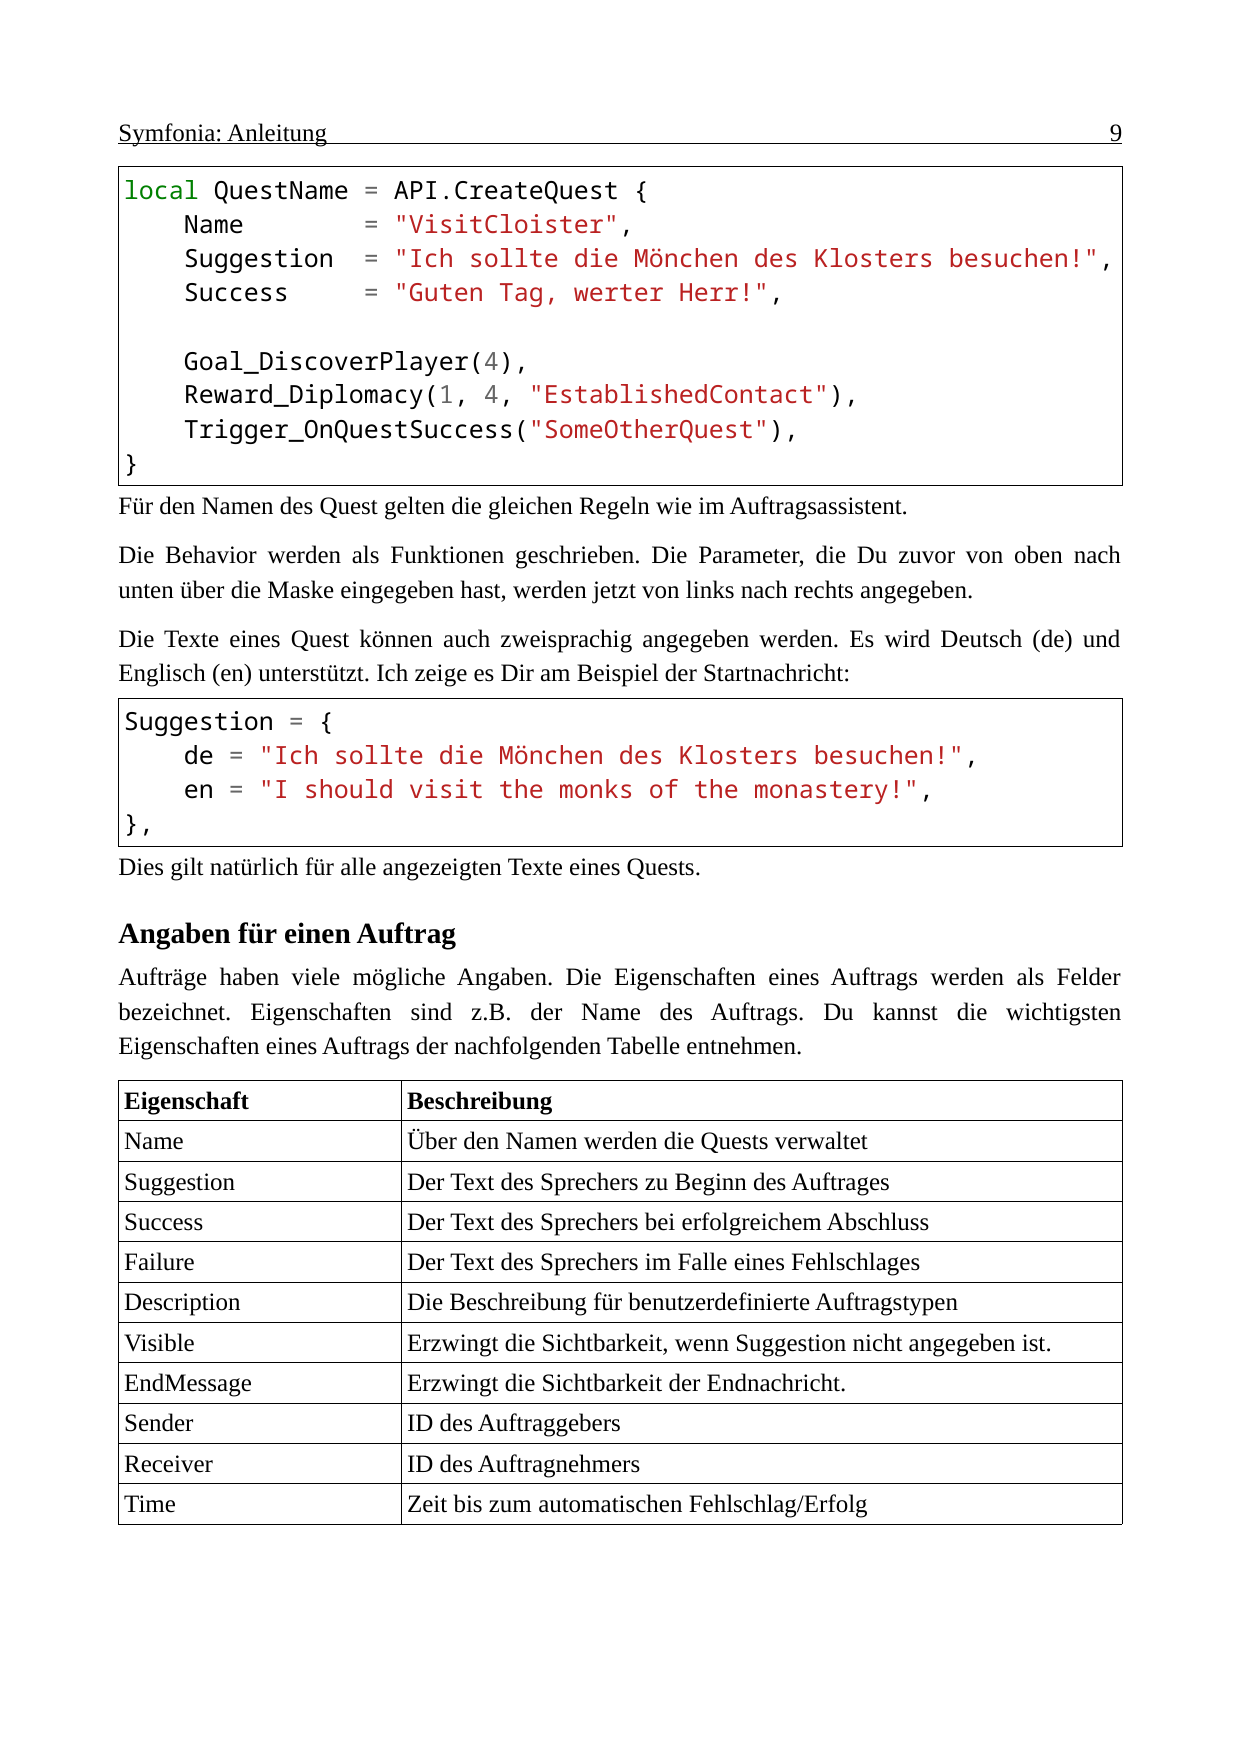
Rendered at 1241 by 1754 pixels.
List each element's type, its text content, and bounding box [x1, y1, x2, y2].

table_cell Visible [119, 1323, 401, 1362]
table_cell ID des Auftragnehmers [402, 1444, 1122, 1483]
table_cell Name [119, 1121, 401, 1161]
table_header Eigenschaft [119, 1081, 401, 1120]
table_cell Suggestion [119, 1162, 401, 1201]
text Aufträge haben viele mögliche Angaben. Die Eigenschaften eines Auftrags werden als Felder bezeichnet. Eigenschaften sind z.B. der Name des Auftrags. Du kannst die wichtigsten Eigenschaften eines Auftrags der nachfolgenden Tabelle entnehmen. [118, 962, 1122, 1060]
table_cell Failure [119, 1242, 401, 1282]
text Die Behavior werden als Funktionen geschrieben. Die Parameter, die Du zuvor von oben nach unten über die Maske eingegeben hast, werden jetzt von links nach rechts angegeben. [118, 540, 1122, 604]
table_cell Sender [119, 1404, 401, 1443]
table_cell Description [119, 1283, 401, 1322]
table_cell Der Text des Sprechers im Falle eines Fehlschlages [402, 1242, 1122, 1282]
table_header Beschreibung [402, 1081, 1122, 1120]
table_cell Erzwingt die Sichtbarkeit, wenn Suggestion nicht angegeben ist. [402, 1323, 1122, 1362]
table_cell ID des Auftraggebers [402, 1404, 1122, 1443]
table_cell Der Text des Sprechers bei erfolgreichem Abschluss [402, 1202, 1122, 1241]
text Für den Namen des Quest gelten die gleichen Regeln wie im Auftragsassistent. [118, 486, 1122, 520]
table_cell Success [119, 1202, 401, 1241]
table_cell Zeit bis zum automatischen Fehlschlag/Erfolg [402, 1484, 1122, 1523]
table_cell Receiver [119, 1444, 401, 1483]
table_cell Erzwingt die Sichtbarkeit der Endnachricht. [402, 1363, 1122, 1403]
table_cell EndMessage [119, 1363, 401, 1403]
subtitle Angaben für einen Auftrag [118, 916, 1122, 949]
table_cell Über den Namen werden die Quests verwaltet [402, 1121, 1122, 1161]
table_cell Der Text des Sprechers zu Beginn des Auftrages [402, 1162, 1122, 1201]
text Die Texte eines Quest können auch zweisprachig angegeben werden. Es wird Deutsch (de) und Englisch (en) unterstützt. Ich zeige es Dir am Beispiel der Startnachricht: [118, 624, 1122, 687]
text Dies gilt natürlich für alle angezeigten Texte eines Quests. [118, 847, 1122, 881]
table_cell Die Beschreibung für benutzerdefinierte Auftragstypen [402, 1283, 1122, 1322]
table_cell Time [119, 1484, 401, 1523]
